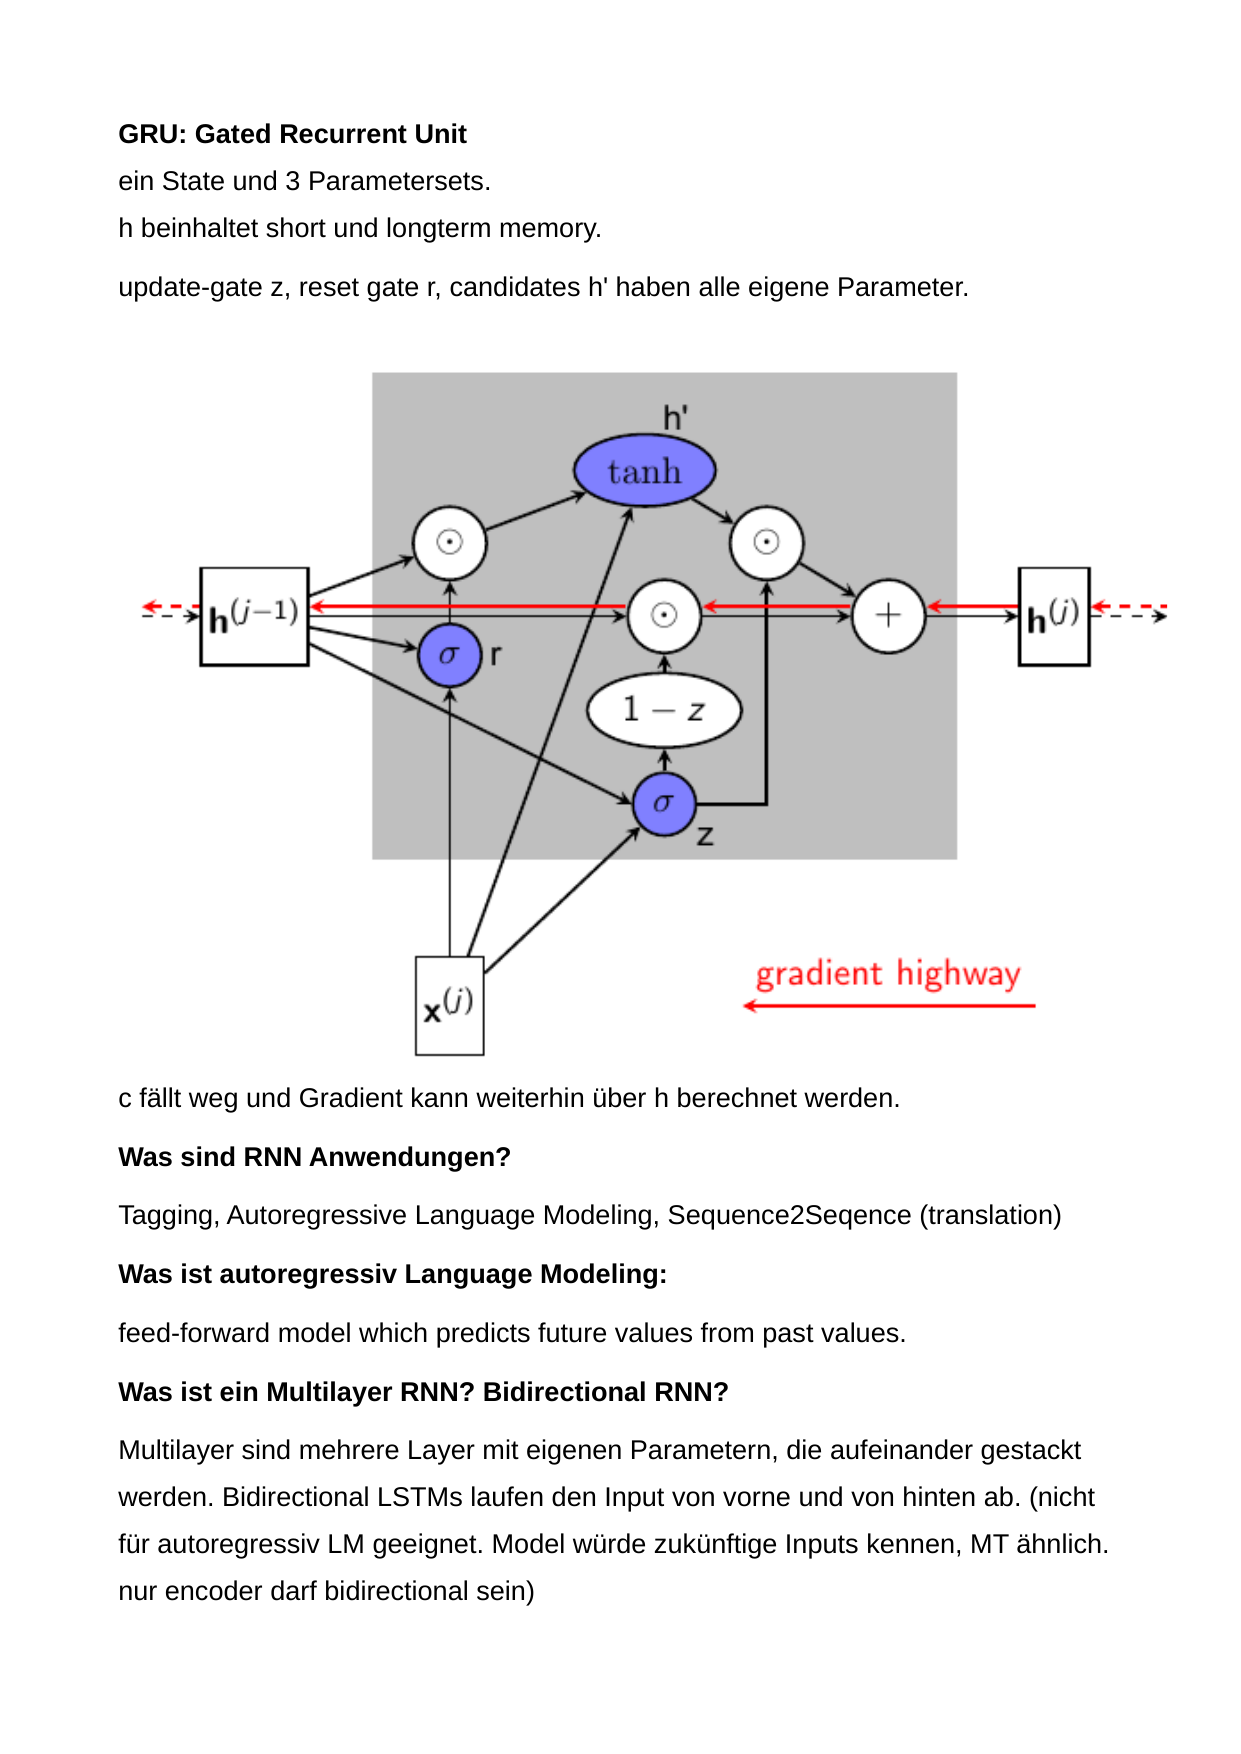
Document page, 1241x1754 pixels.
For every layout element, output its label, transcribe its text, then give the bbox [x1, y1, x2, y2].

text feed-forward model which predicts future values from past values. [118, 1317, 1122, 1348]
text c fällt weg und Gradient kann weiterhin über h berechnet werden. [118, 1067, 1122, 1113]
text Was sind RNN Anwendungen? [118, 1141, 1122, 1172]
text update-gate z, reset gate r, candidates h' haben alle eigene Parameter. [118, 271, 1122, 302]
text Multilayer sind mehrere Layer mit eigenen Parametern, die aufeinander gestackt werden. Bidirectional LSTMs laufen den Input von vorne und von hinten ab. (nicht für autoregressiv LM geeignet. Model würde zukünftige Inputs kennen, MT ähnlich. nur encoder darf bidirectional sein) [118, 1434, 1122, 1606]
text Was ist ein Multilayer RNN? Bidirectional RNN? [118, 1376, 1122, 1407]
text Was ist autoregressiv Language Modeling: [118, 1258, 1122, 1289]
text GRU: Gated Recurrent Unit ein State und 3 Parametersets. h beinhaltet short und longterm memory. [118, 118, 1122, 243]
text Tagging, Autoregressive Language Modeling, Sequence2Seqence (translation) [118, 1199, 1122, 1231]
picture [123, 323, 1168, 1067]
